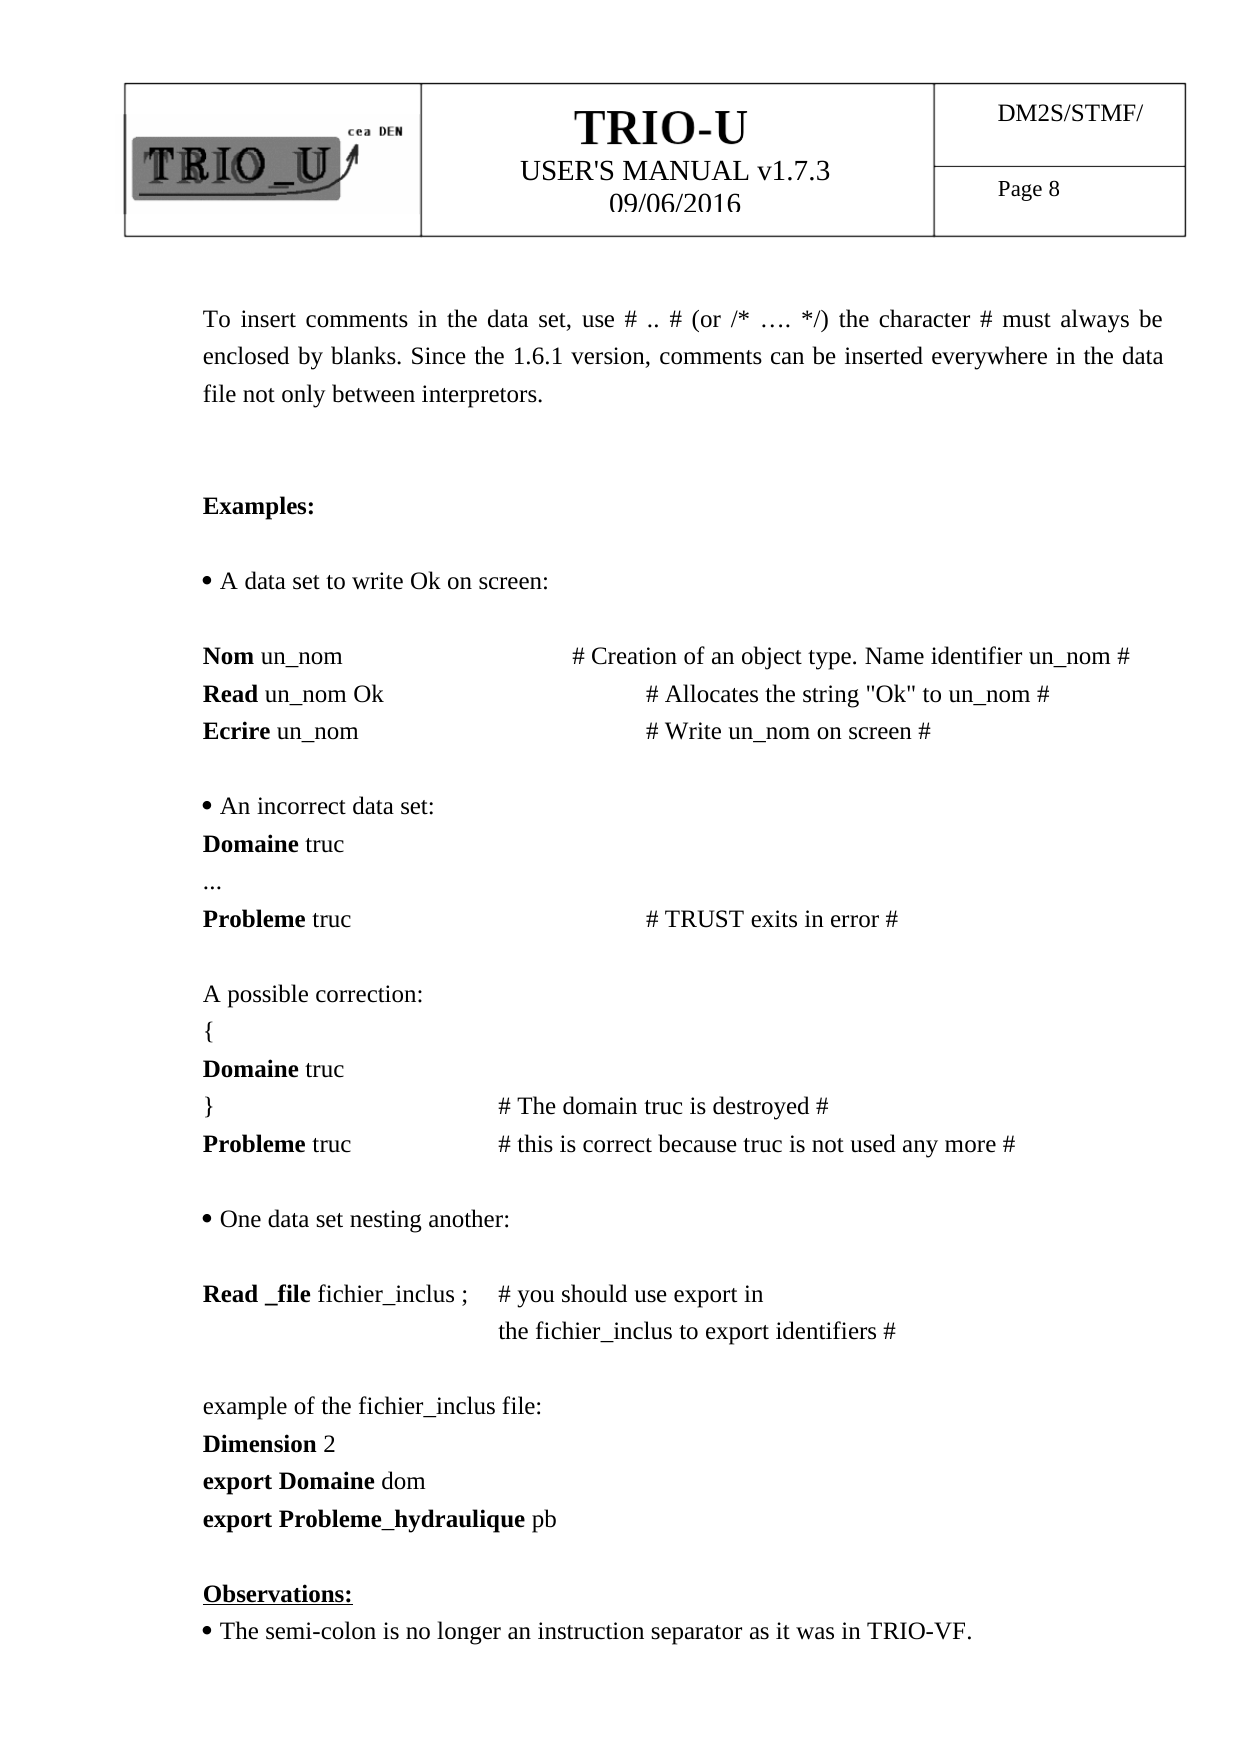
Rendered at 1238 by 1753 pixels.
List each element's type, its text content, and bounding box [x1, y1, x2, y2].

text Read un_nom Ok # Allocates the string "Ok" to un_nom # [203, 670, 1165, 708]
text export Domaine dom [203, 1458, 1165, 1495]
text Observations: [203, 1570, 1165, 1608]
text To insert comments in the data set, use # .. # (or /* …. */) the character # must always be enclosed by blanks. Since the 1.6.1 version, comments can be inserted everywhere in the data file not only between interpretors. [203, 295, 1165, 408]
text Probleme truc # TRUST exits in error # [203, 895, 1165, 933]
text export Probleme_hydraulique pb [203, 1495, 1165, 1533]
text { [203, 1008, 1165, 1045]
text Domaine truc [203, 820, 1165, 858]
text Read _file fichier_inclus ; # you should use export in [203, 1270, 1165, 1308]
text  A data set to write Ok on screen: [203, 558, 1165, 595]
text Examples: [203, 483, 1165, 520]
text Ecrire un_nom # Write un_nom on screen # [203, 708, 1165, 745]
text  The semi-colon is no longer an instruction separator as it was in TRIO-VF. [203, 1608, 1165, 1645]
text } # The domain truc is destroyed # [203, 1083, 1165, 1120]
text  An incorrect data set: [203, 783, 1165, 820]
text Dimension 2 [203, 1420, 1165, 1458]
text A possible correction: [203, 970, 1165, 1008]
text the fichier_inclus to export identifiers # [203, 1308, 1165, 1345]
text  One data set nesting another: [203, 1195, 1165, 1233]
text ... [203, 858, 1165, 895]
text Domaine truc [203, 1045, 1165, 1083]
text example of the fichier_inclus file: [203, 1383, 1165, 1420]
text Nom un_nom # Creation of an object type. Name identifier un_nom # [203, 633, 1165, 670]
text Probleme truc # this is correct because truc is not used any more # [203, 1120, 1165, 1158]
